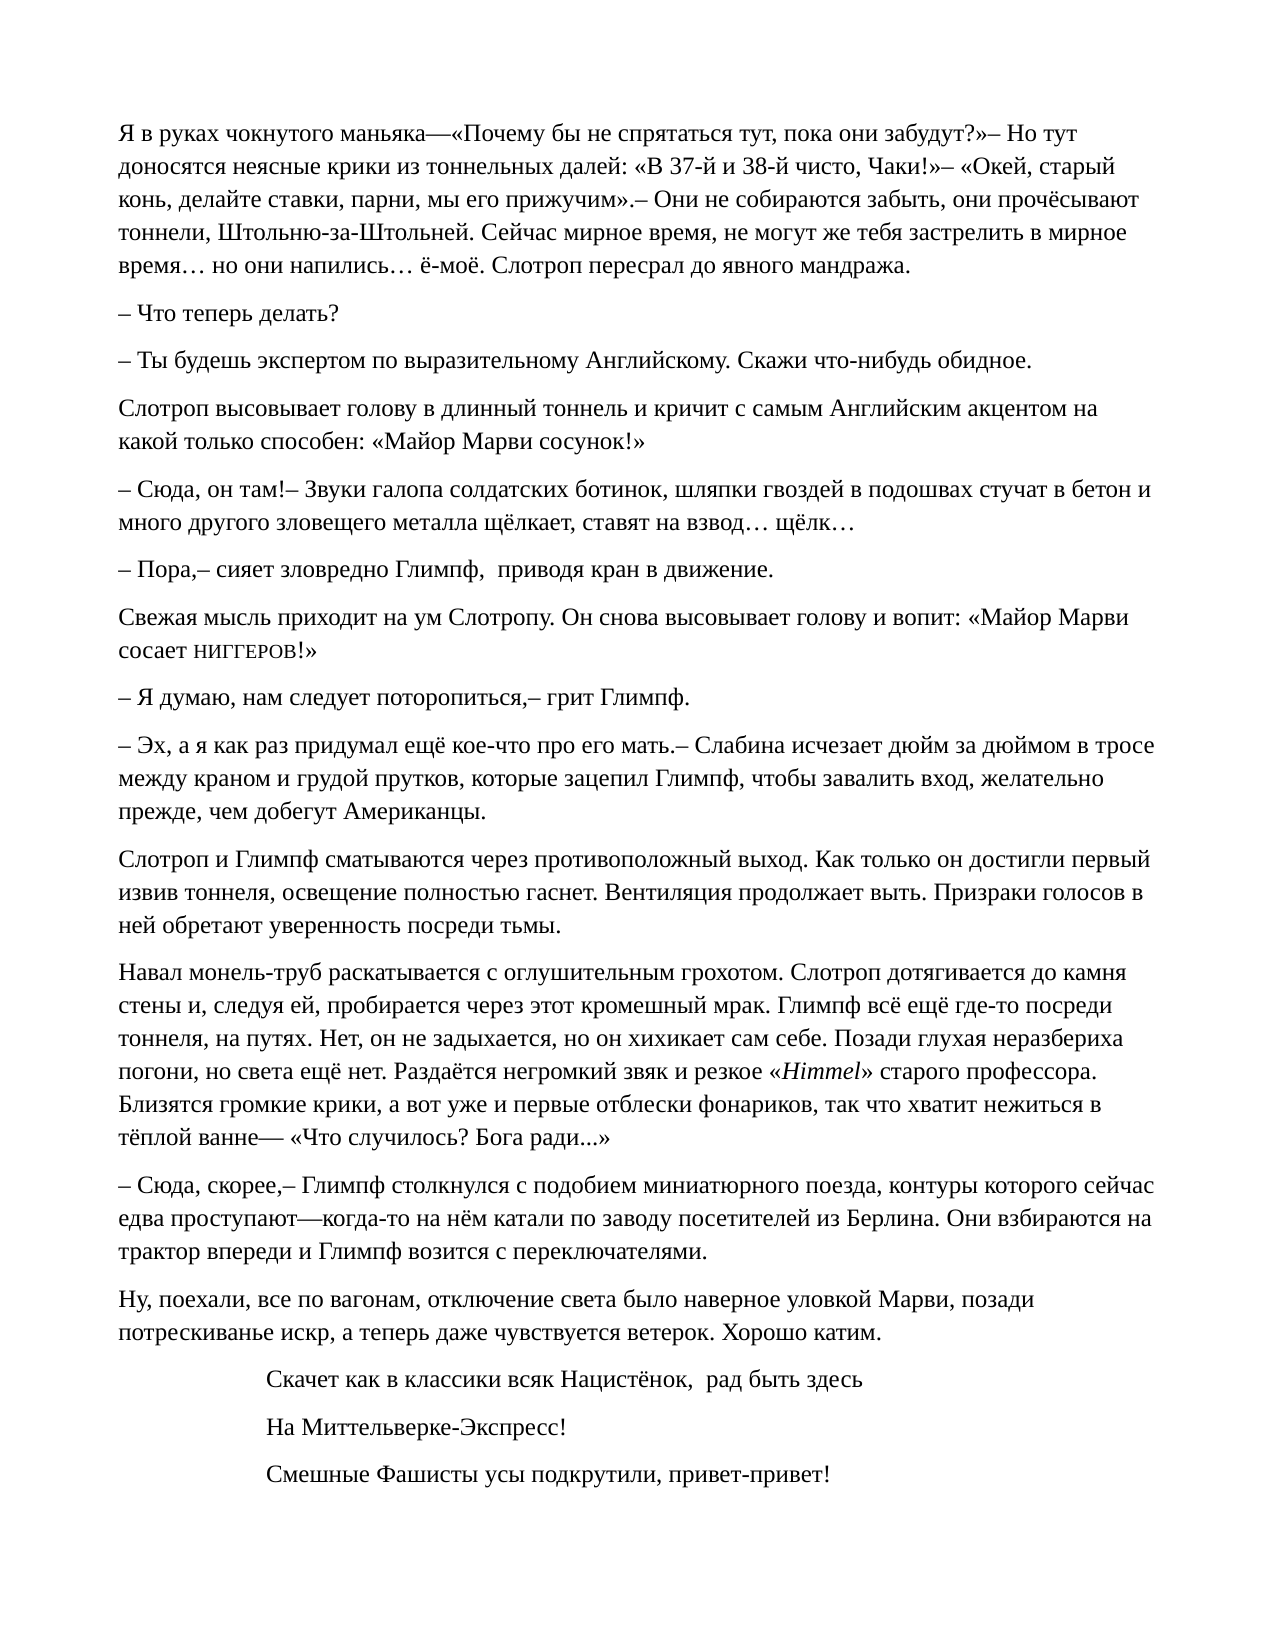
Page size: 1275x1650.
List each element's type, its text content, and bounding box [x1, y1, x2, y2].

text Слотроп и Глимпф сматываются через противоположный выход. Как только он достигли первый извив тоннеля, освещение полностью гаснет. Вентиляция продолжает выть. Призраки голосов в ней обретают уверенность посреди тьмы. [118, 844, 1157, 938]
text – Ты будешь экспертом по выразительному Английскому. Скажи что-нибудь обидное. [118, 345, 1157, 374]
text – Пора,– сияет зловредно Глимпф, приводя кран в движение. [118, 554, 1157, 583]
text Слотроп высовывает голову в длинный тоннель и кричит с самым Английским акцентом на какой только способен: «Майор Марви сосунок!» [118, 393, 1157, 455]
text Навал монель-труб раскатывается с оглушительным грохотом. Слотроп дотягивается до камня стены и, следуя ей, пробирается через этот кромешный мрак. Глимпф всё ещё где-то посреди тоннеля, на путях. Нет, он не задыхается, но он хихикает сам себе. Позади глухая неразбериха погони, но света ещё нет. Раздаётся негромкий звяк и резкое «Himmel» старого профессора. Близятся громкие крики, а вот уже и первые отблески фонариков, так что хватит нежиться в тёплой ванне— «Что случилось? Бога ради...» [118, 957, 1157, 1151]
text – Эх, а я как раз придумал ещё кое-что про его мать.– Слабина исчезает дюйм за дюймом в тросе между краном и грудой прутков, которые зацепил Глимпф, чтобы завалить вход, желательно прежде, чем добегут Американцы. [118, 730, 1157, 825]
text Свежая мысль приходит на ум Слотропу. Он снова высовывает голову и вопит: «Майор Марви сосает ниггеров!» [118, 602, 1157, 664]
text Ну, поехали, все по вагонам, отключение света было наверное уловкой Марви, позади потрескиванье искр, а теперь даже чувствуется ветерок. Хорошо катим. [118, 1284, 1157, 1346]
text – Сюда, он там!– Звуки галопа солдатских ботинок, шляпки гвоздей в подошвах стучат в бетон и много другого зловещего металла щёлкает, ставят на взвод… щёлк… [118, 474, 1157, 535]
text Скачет как в классики всяк Нацистёнок, рад быть здесь [266, 1364, 1157, 1393]
text – Я думаю, нам следует поторопиться,– грит Глимпф. [118, 682, 1157, 711]
text Смешные Фашисты усы подкрутили, привет-привет! [266, 1459, 1157, 1488]
text На Миттельверке-Экспресс! [266, 1412, 1157, 1441]
text – Что теперь делать? [118, 298, 1157, 327]
text Я в руках чокнутого маньяка—«Почему бы не спрятаться тут, пока они забудут?»– Но тут доносятся неясные крики из тоннельных далей: «В 37-й и 38-й чисто, Чаки!»– «Окей, старый конь, делайте ставки, парни, мы его прижучим».– Они не собираются забыть, они прочёсывают тоннели, Штольню-за-Штольней. Сейчас мирное время, не могут же тебя застрелить в мирное время… но они напились… ё-моё. Слотроп пересрал до явного мандража. [118, 118, 1157, 279]
text – Сюда, скорее,– Глимпф столкнулся с подобием миниатюрного поезда, контуры которого сейчас едва проступают—когда-то на нём катали по заводу посетителей из Берлина. Они взбираются на трактор впереди и Глимпф возится с переключателями. [118, 1170, 1157, 1265]
